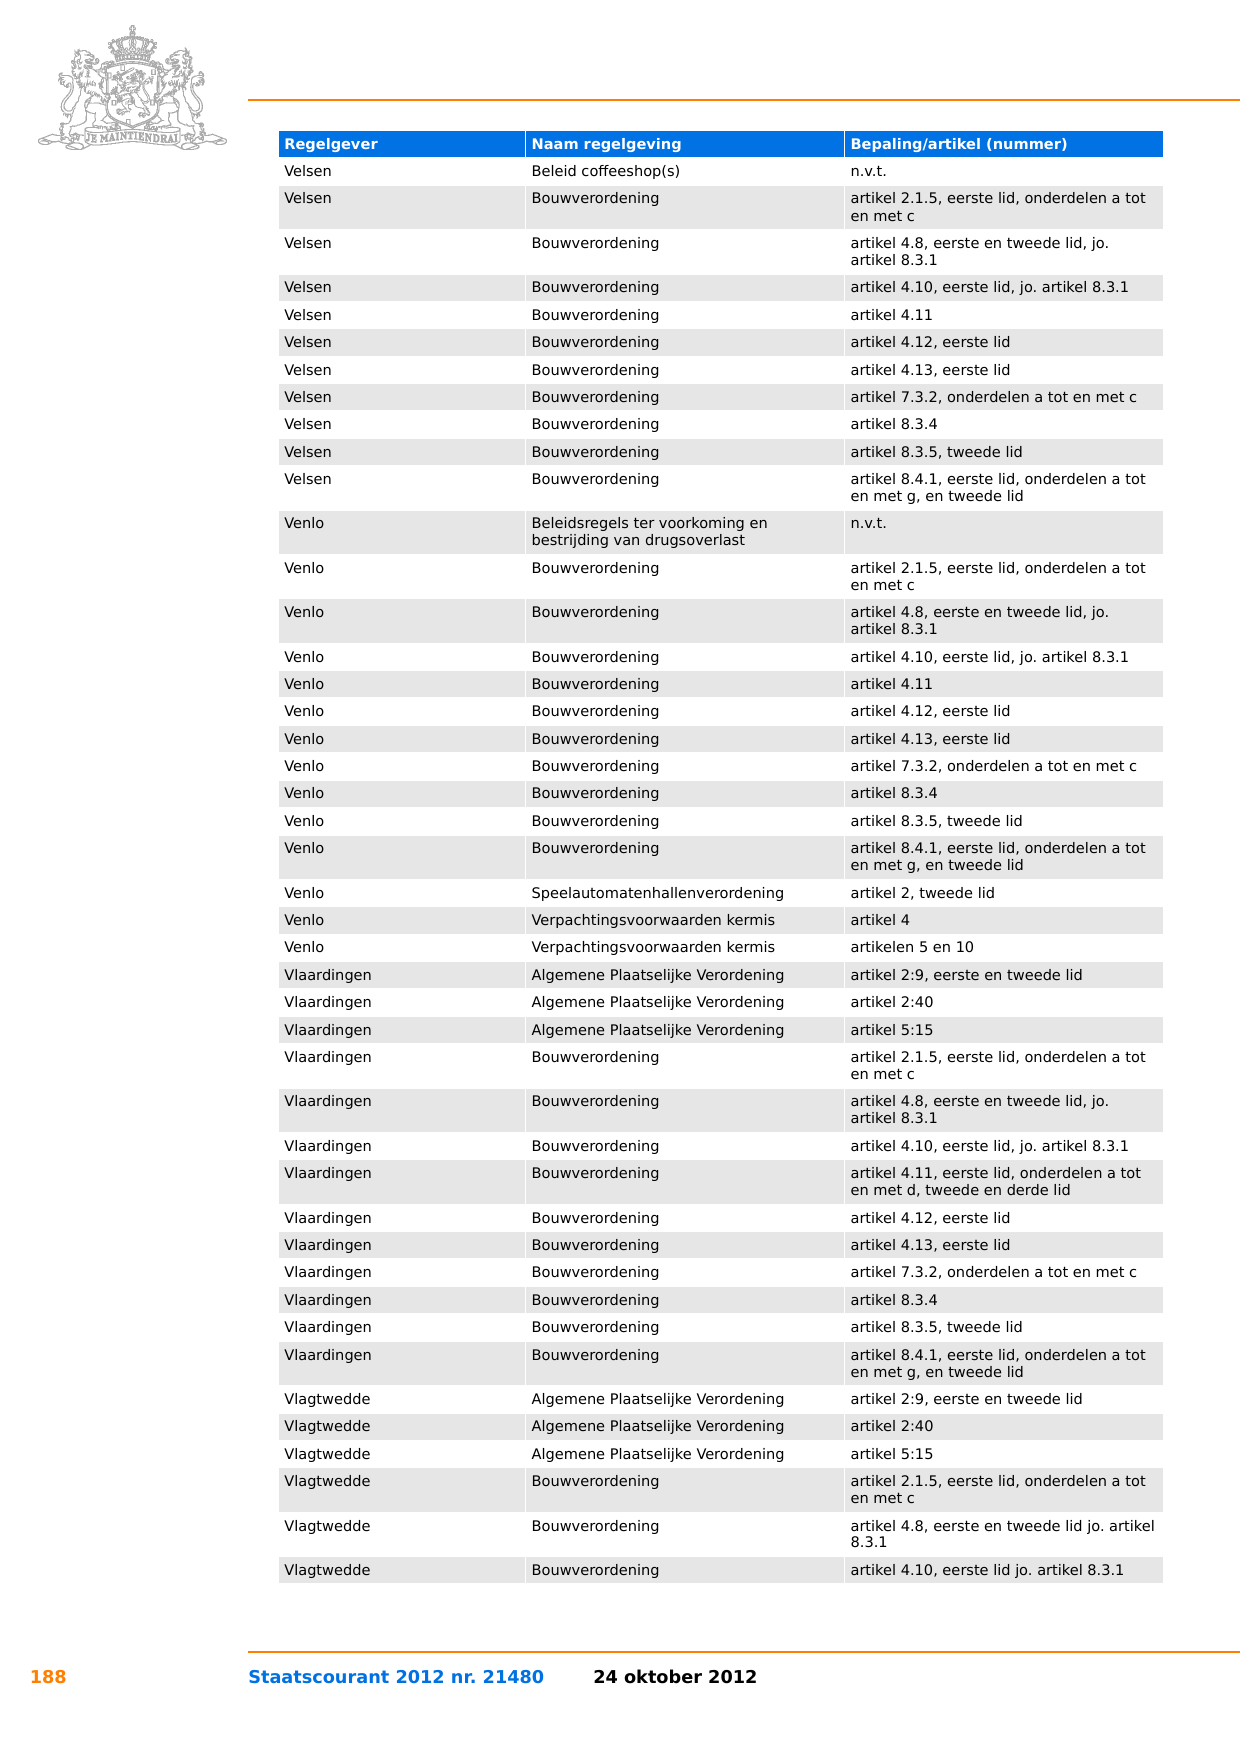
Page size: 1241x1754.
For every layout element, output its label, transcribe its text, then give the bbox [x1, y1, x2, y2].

table_cell Bouwverordening [526, 230, 844, 273]
table_cell artikel 2.1.5, eerste lid, onderdelen a tot en met c [845, 1468, 1163, 1512]
table_cell artikel 7.3.2, onderdelen a tot en met c [845, 1260, 1163, 1286]
table_cell Algemene Plaatselijke Verordening [526, 1017, 844, 1043]
table_cell Algemene Plaatselijke Verordening [526, 962, 844, 988]
table_cell artikel 8.3.5, tweede lid [845, 439, 1163, 465]
table_header Regelgever [279, 131, 525, 157]
table_cell Algemene Plaatselijke Verordening [526, 990, 844, 1016]
table_cell artikel 4.11 [845, 302, 1163, 328]
table_cell artikel 4.8, eerste en tweede lid, jo. artikel 8.3.1 [845, 230, 1163, 273]
table_cell Bouwverordening [526, 753, 844, 780]
table_cell Verpachtingsvoorwaarden kermis [526, 907, 844, 934]
table_cell artikel 4.13, eerste lid [845, 1232, 1163, 1258]
table_cell Vlaardingen [279, 1205, 525, 1231]
table_cell Bouwverordening [526, 1557, 844, 1583]
table_cell Verpachtingsvoorwaarden kermis [526, 935, 844, 961]
table_cell Venlo [279, 753, 525, 780]
table_cell artikel 2.1.5, eerste lid, onderdelen a tot en met c [845, 555, 1163, 598]
table_cell Bouwverordening [526, 411, 844, 438]
table_cell artikel 8.3.5, tweede lid [845, 1314, 1163, 1341]
table_cell artikel 4.11 [845, 671, 1163, 697]
table_cell n.v.t. [845, 511, 1163, 554]
table_cell artikel 4.12, eerste lid [845, 1205, 1163, 1231]
table_cell Velsen [279, 230, 525, 273]
table_cell n.v.t. [845, 158, 1163, 185]
table_cell Vlagtwedde [279, 1414, 525, 1440]
table_cell Bouwverordening [526, 836, 844, 879]
table_cell artikel 4.10, eerste lid, jo. artikel 8.3.1 [845, 275, 1163, 301]
table_cell Bouwverordening [526, 1089, 844, 1132]
table_cell Vlaardingen [279, 1287, 525, 1313]
table_cell Vlaardingen [279, 1232, 525, 1258]
table_cell artikel 5:15 [845, 1017, 1163, 1043]
table_cell Venlo [279, 599, 525, 643]
table_cell Bouwverordening [526, 726, 844, 752]
table_cell Venlo [279, 726, 525, 752]
table_cell Bouwverordening [526, 1314, 844, 1341]
table_cell Bouwverordening [526, 357, 844, 383]
table_cell Vlaardingen [279, 1133, 525, 1159]
table_cell artikel 4.13, eerste lid [845, 726, 1163, 752]
table_cell artikel 4.8, eerste en tweede lid jo. artikel 8.3.1 [845, 1513, 1163, 1556]
table_cell artikel 2:9, eerste en tweede lid [845, 962, 1163, 988]
table_cell Bouwverordening [526, 275, 844, 301]
table_cell artikel 8.3.4 [845, 781, 1163, 807]
table_cell Bouwverordening [526, 384, 844, 410]
table_cell Venlo [279, 880, 525, 906]
table_cell Vlagtwedde [279, 1468, 525, 1512]
table_cell Beleidsregels ter voorkoming en bestrijding van drugsoverlast [526, 511, 844, 554]
table_cell Bouwverordening [526, 1232, 844, 1258]
table_cell Bouwverordening [526, 1468, 844, 1512]
table_cell Velsen [279, 302, 525, 328]
table_cell artikel 8.4.1, eerste lid, onderdelen a tot en met g, en tweede lid [845, 466, 1163, 509]
table_cell artikel 4.11, eerste lid, onderdelen a tot en met d, tweede en derde lid [845, 1160, 1163, 1204]
table_cell Vlaardingen [279, 1260, 525, 1286]
table_cell artikelen 5 en 10 [845, 935, 1163, 961]
table_cell Venlo [279, 836, 525, 879]
table_cell Bouwverordening [526, 1287, 844, 1313]
picture [38, 25, 227, 150]
table_cell Bouwverordening [526, 1513, 844, 1556]
table_cell Bouwverordening [526, 555, 844, 598]
table_cell artikel 2.1.5, eerste lid, onderdelen a tot en met c [845, 186, 1163, 229]
table_cell artikel 2.1.5, eerste lid, onderdelen a tot en met c [845, 1044, 1163, 1088]
table_cell artikel 8.4.1, eerste lid, onderdelen a tot en met g, en tweede lid [845, 1342, 1163, 1385]
table_cell artikel 8.3.4 [845, 411, 1163, 438]
table_cell artikel 2:9, eerste en tweede lid [845, 1386, 1163, 1412]
table_cell Venlo [279, 555, 525, 598]
table_cell Vlagtwedde [279, 1513, 525, 1556]
table_cell Bouwverordening [526, 1342, 844, 1385]
table_cell artikel 4.10, eerste lid jo. artikel 8.3.1 [845, 1557, 1163, 1583]
table_cell Velsen [279, 329, 525, 356]
table_cell Vlagtwedde [279, 1557, 525, 1583]
table_cell Vlaardingen [279, 1044, 525, 1088]
table_cell artikel 5:15 [845, 1441, 1163, 1467]
table_cell artikel 7.3.2, onderdelen a tot en met c [845, 753, 1163, 780]
table_cell Bouwverordening [526, 1044, 844, 1088]
table_cell Vlagtwedde [279, 1386, 525, 1412]
table_cell Velsen [279, 466, 525, 509]
table_cell artikel 2, tweede lid [845, 880, 1163, 906]
table_cell artikel 8.4.1, eerste lid, onderdelen a tot en met g, en tweede lid [845, 836, 1163, 879]
table_cell Vlaardingen [279, 990, 525, 1016]
table_cell artikel 4.12, eerste lid [845, 329, 1163, 356]
table_cell Bouwverordening [526, 1133, 844, 1159]
table_cell Bouwverordening [526, 1260, 844, 1286]
table_header Naam regelgeving [526, 131, 844, 157]
table_cell Bouwverordening [526, 186, 844, 229]
table_cell Velsen [279, 357, 525, 383]
table_cell Bouwverordening [526, 699, 844, 725]
table_cell artikel 4.12, eerste lid [845, 699, 1163, 725]
table_cell Velsen [279, 275, 525, 301]
table_cell artikel 2:40 [845, 1414, 1163, 1440]
table_cell Vlaardingen [279, 1160, 525, 1204]
table_cell Bouwverordening [526, 599, 844, 643]
table_cell artikel 4.10, eerste lid, jo. artikel 8.3.1 [845, 644, 1163, 670]
table_cell Venlo [279, 781, 525, 807]
table_cell artikel 7.3.2, onderdelen a tot en met c [845, 384, 1163, 410]
table_cell Venlo [279, 699, 525, 725]
table_cell Venlo [279, 511, 525, 554]
table_cell Vlaardingen [279, 962, 525, 988]
table_cell Bouwverordening [526, 329, 844, 356]
table_cell Venlo [279, 644, 525, 670]
table_cell artikel 4.10, eerste lid, jo. artikel 8.3.1 [845, 1133, 1163, 1159]
table_cell Vlagtwedde [279, 1441, 525, 1467]
table_cell artikel 8.3.4 [845, 1287, 1163, 1313]
table_cell artikel 4 [845, 907, 1163, 934]
table_cell Venlo [279, 935, 525, 961]
table_cell Bouwverordening [526, 781, 844, 807]
table_cell Velsen [279, 384, 525, 410]
table_cell Vlaardingen [279, 1089, 525, 1132]
table_cell Bouwverordening [526, 808, 844, 834]
table_cell Bouwverordening [526, 1205, 844, 1231]
table_cell Bouwverordening [526, 439, 844, 465]
table_cell Bouwverordening [526, 1160, 844, 1204]
table_cell artikel 2:40 [845, 990, 1163, 1016]
table_cell Algemene Plaatselijke Verordening [526, 1441, 844, 1467]
table_cell Algemene Plaatselijke Verordening [526, 1414, 844, 1440]
table_cell Vlaardingen [279, 1342, 525, 1385]
table_cell Venlo [279, 907, 525, 934]
table_cell Beleid coffeeshop(s) [526, 158, 844, 185]
table_cell artikel 8.3.5, tweede lid [845, 808, 1163, 834]
table_cell Venlo [279, 671, 525, 697]
table_cell Venlo [279, 808, 525, 834]
table_cell artikel 4.8, eerste en tweede lid, jo. artikel 8.3.1 [845, 1089, 1163, 1132]
table_cell Bouwverordening [526, 644, 844, 670]
table_cell Algemene Plaatselijke Verordening [526, 1386, 844, 1412]
table_cell Velsen [279, 158, 525, 185]
table_cell Speelautomatenhallenverordening [526, 880, 844, 906]
table_cell Bouwverordening [526, 466, 844, 509]
table_cell Velsen [279, 411, 525, 438]
table_cell Velsen [279, 186, 525, 229]
table_header Bepaling/artikel (nummer) [845, 131, 1163, 157]
table_cell Velsen [279, 439, 525, 465]
table_cell Bouwverordening [526, 671, 844, 697]
table_cell artikel 4.13, eerste lid [845, 357, 1163, 383]
table_cell Vlaardingen [279, 1017, 525, 1043]
table_cell artikel 4.8, eerste en tweede lid, jo. artikel 8.3.1 [845, 599, 1163, 643]
table_cell Bouwverordening [526, 302, 844, 328]
table_cell Vlaardingen [279, 1314, 525, 1341]
